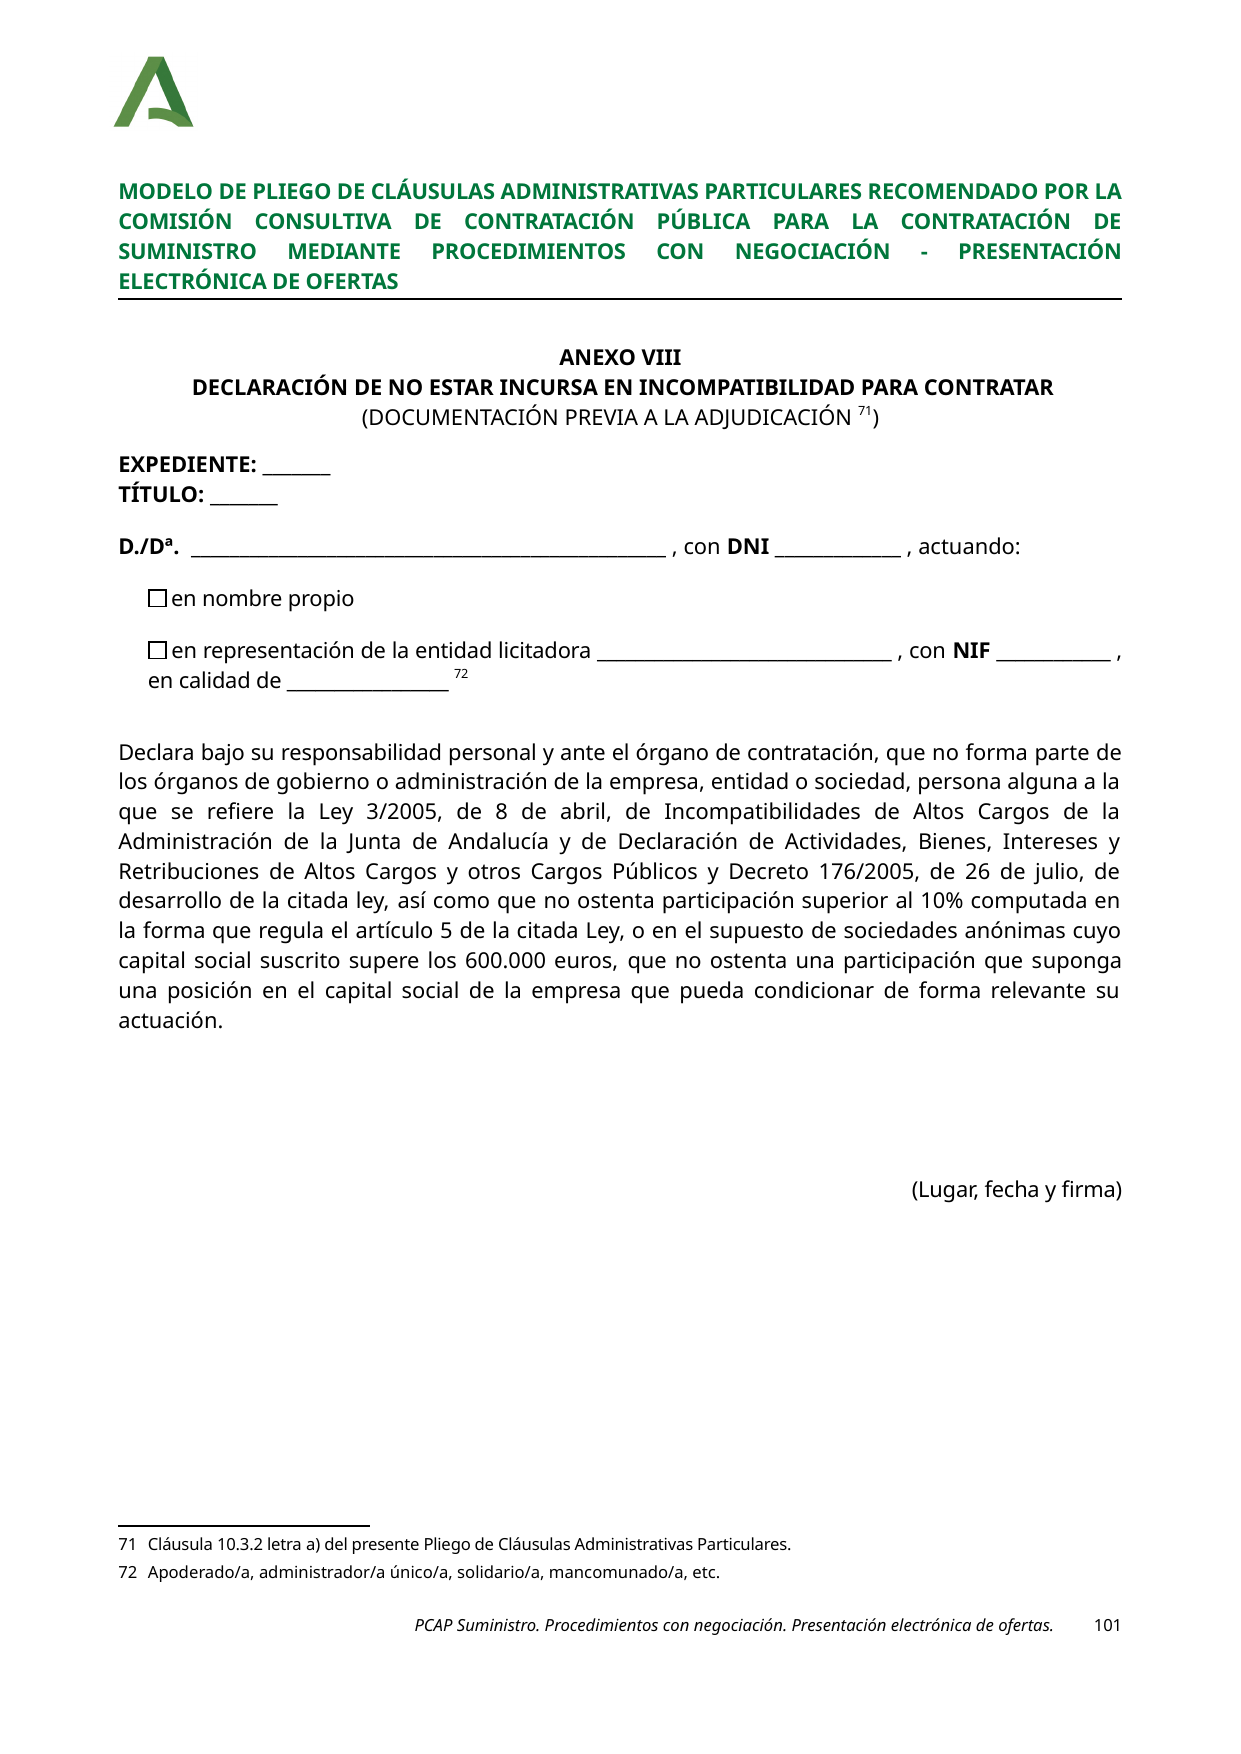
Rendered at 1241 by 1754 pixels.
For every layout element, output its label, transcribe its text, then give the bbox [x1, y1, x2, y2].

text Cláusula 10.3.2 letra a) del presente Pliego de Cláusulas Administrativas Particulares. [118, 1532, 1122, 1555]
picture [109, 52, 198, 131]
text Declara bajo su responsabilidad personal y ante el órgano de contratación, que no forma parte de los órganos de gobierno o administración de la empresa, entidad o sociedad, persona alguna a la que se refiere la Ley 3/2005, de 8 de abril, de Incompatibilidades de Altos Cargos de la Administración de la Junta de Andalucía y de Declaración de Actividades, Bienes, Intereses y Retribuciones de Altos Cargos y otros Cargos Públicos y Decreto 176/2005, de 26 de julio, de desarrollo de la citada ley, así como que no ostenta participación superior al 10% computada en la forma que regula el artículo 5 de la citada Ley, o en el supuesto de sociedades anónimas cuyo capital social suscrito supere los 600.000 euros, que no ostenta una participación que suponga una posición en el capital social de la empresa que pueda condicionar de forma relevante su actuación. [118, 737, 1122, 1034]
text en representación de la entidad licitadora _______________________________ , con NIF ____________ , en calidad de _________________ [148, 635, 1122, 695]
text en nombre propio [148, 583, 1122, 613]
text (Lugar, fecha y firma) [118, 1174, 1122, 1204]
text TÍTULO: _______ [118, 479, 1122, 509]
text (DOCUMENTACIÓN PREVIA A LA ADJUDICACIÓN ) [118, 402, 1122, 431]
text EXPEDIENTE: _______ [118, 449, 1122, 479]
text Apoderado/a, administrador/a único/a, solidario/a, mancomunado/a, etc. [118, 1561, 1122, 1584]
text DECLARACIÓN DE NO ESTAR INCURSA EN INCOMPATIBILIDAD PARA CONTRATAR [118, 372, 1122, 402]
text MODELO DE PLIEGO DE CLÁUSULAS ADMINISTRATIVAS PARTICULARES RECOMENDADO POR LA COMISIÓN CONSULTIVA DE CONTRATACIÓN PÚBLICA PARA LA CONTRATACIÓN DE SUMINISTRO MEDIANTE PROCEDIMIENTOS CON NEGOCIACIÓN - PRESENTACIÓN ELECTRÓNICA DE OFERTAS [118, 176, 1122, 298]
text ANEXO VIII [118, 342, 1122, 372]
text D./Dª. _________________________________________________ , con DNI _____________ , actuando: [118, 531, 1122, 561]
